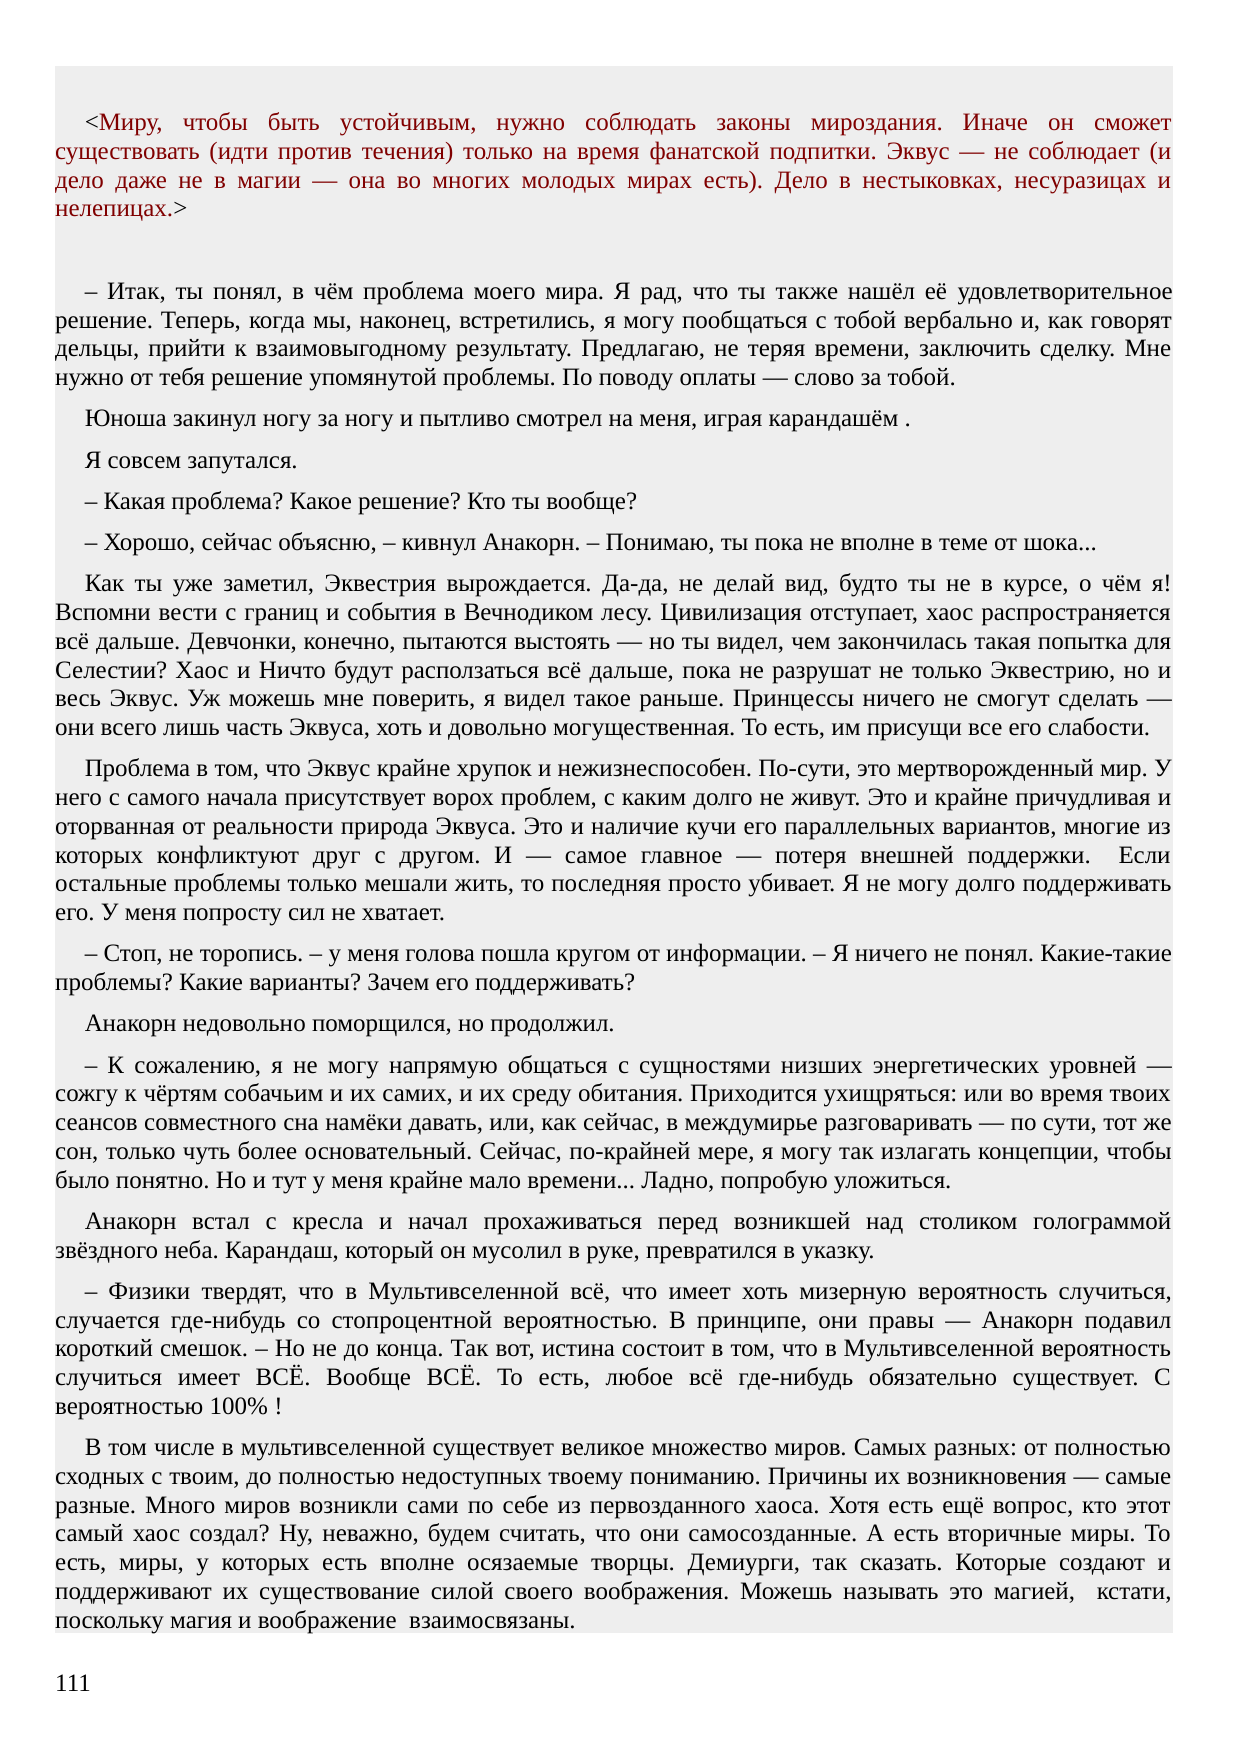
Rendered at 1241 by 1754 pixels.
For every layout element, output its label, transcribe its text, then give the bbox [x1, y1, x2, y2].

text – Итак, ты понял, в чём проблема моего мира. Я рад, что ты также нашёл её удовлетворительное решение. Теперь, когда мы, наконец, встретились, я могу пообщаться с тобой вербально и, как говорят дельцы, прийти к взаимовыгодному результату. Предлагаю, не теряя времени, заключить сделку. Мне нужно от тебя решение упомянутой проблемы. По поводу оплаты — слово за тобой. [55, 276, 1173, 391]
text В том числе в мультивселенной существует великое множество миров. Самых разных: от полностью сходных с твоим, до полностью недоступных твоему пониманию. Причины их возникновения — самые разные. Много миров возникли сами по себе из первозданного хаоса. Хотя есть ещё вопрос, кто этот самый хаос создал? Ну, неважно, будем считать, что они самосозданные. А есть вторичные миры. То есть, миры, у которых есть вполне осязаемые творцы. Демиурги, так сказать. Которые создают и поддерживают их существование силой своего воображения. Можешь называть это магией, кстати, поскольку магия и воображение взаимосвязаны. [55, 1432, 1173, 1633]
text – Какая проблема? Какое решение? Кто ты вообще? [55, 486, 1173, 515]
text Анакорн встал с кресла и начал прохаживаться перед возникшей над столиком голограммой звёздного неба. Карандаш, который он мусолил в руке, превратился в указку. [55, 1206, 1173, 1263]
text Проблема в том, что Эквус крайне хрупок и нежизнеспособен. По-сути, это мертворожденный мир. У него с самого начала присутствует ворох проблем, с каким долго не живут. Это и крайне причудливая и оторванная от реальности природа Эквуса. Это и наличие кучи его параллельных вариантов, многие из которых конфликтуют друг с другом. И — самое главное — потеря внешней поддержки. Если остальные проблемы только мешали жить, то последняя просто убивает. Я не могу долго поддерживать его. У меня попросту сил не хватает. [55, 753, 1173, 926]
text Я совсем запутался. [55, 445, 1173, 473]
text Анакорн недовольно поморщился, но продолжил. [55, 1008, 1173, 1037]
text – К сожалению, я не могу напрямую общаться с сущностями низших энергетических уровней — сожгу к чёртям собачьим и их самих, и их среду обитания. Приходится ухищряться: или во время твоих сеансов совместного сна намёки давать, или, как сейчас, в междумирье разговаривать — по сути, тот же сон, только чуть более основательный. Сейчас, по-крайней мере, я могу так излагать концепции, чтобы было понятно. Но и тут у меня крайне мало времени... Ладно, попробую уложиться. [55, 1050, 1173, 1193]
text – Стоп, не торопись. – у меня голова пошла кругом от информации. – Я ничего не понял. Какие-такие проблемы? Какие варианты? Зачем его поддерживать? [55, 938, 1173, 996]
text – Физики твердят, что в Мультивселенной всё, что имеет хоть мизерную вероятность случиться, случается где-нибудь со стопроцентной вероятностью. В принципе, они правы — Анакорн подавил короткий смешок. – Но не до конца. Так вот, истина состоит в том, что в Мультивселенной вероятность случиться имеет ВСЁ. Вообще ВСЁ. То есть, любое всё где-нибудь обязательно существует. С вероятностью 100% ! [55, 1276, 1173, 1420]
text Юноша закинул ногу за ногу и пытливо смотрел на меня, играя карандашём . [55, 403, 1173, 432]
text Как ты уже заметил, Эквестрия вырождается. Да-да, не делай вид, будто ты не в курсе, о чём я! Вспомни вести с границ и события в Вечнодиком лесу. Цивилизация отступает, хаос распространяется всё дальше. Девчонки, конечно, пытаются выстоять — но ты видел, чем закончилась такая попытка для Селестии? Хаос и Ничто будут расползаться всё дальше, пока не разрушат не только Эквестрию, но и весь Эквус. Уж можешь мне поверить, я видел такое раньше. Принцессы ничего не смогут сделать — они всего лишь часть Эквуса, хоть и довольно могущественная. То есть, им присущи все его слабости. [55, 568, 1173, 741]
text <Миру, чтобы быть устойчивым, нужно соблюдать законы мироздания. Иначе он сможет существовать (идти против течения) только на время фанатской подпитки. Эквус — не соблюдает (и дело даже не в магии — она во многих молодых мирах есть). Дело в нестыковках, несуразицах и нелепицах.> [55, 107, 1173, 222]
text – Хорошо, сейчас объясню, – кивнул Анакорн. – Понимаю, ты пока не вполне в теме от шока... [55, 527, 1173, 556]
